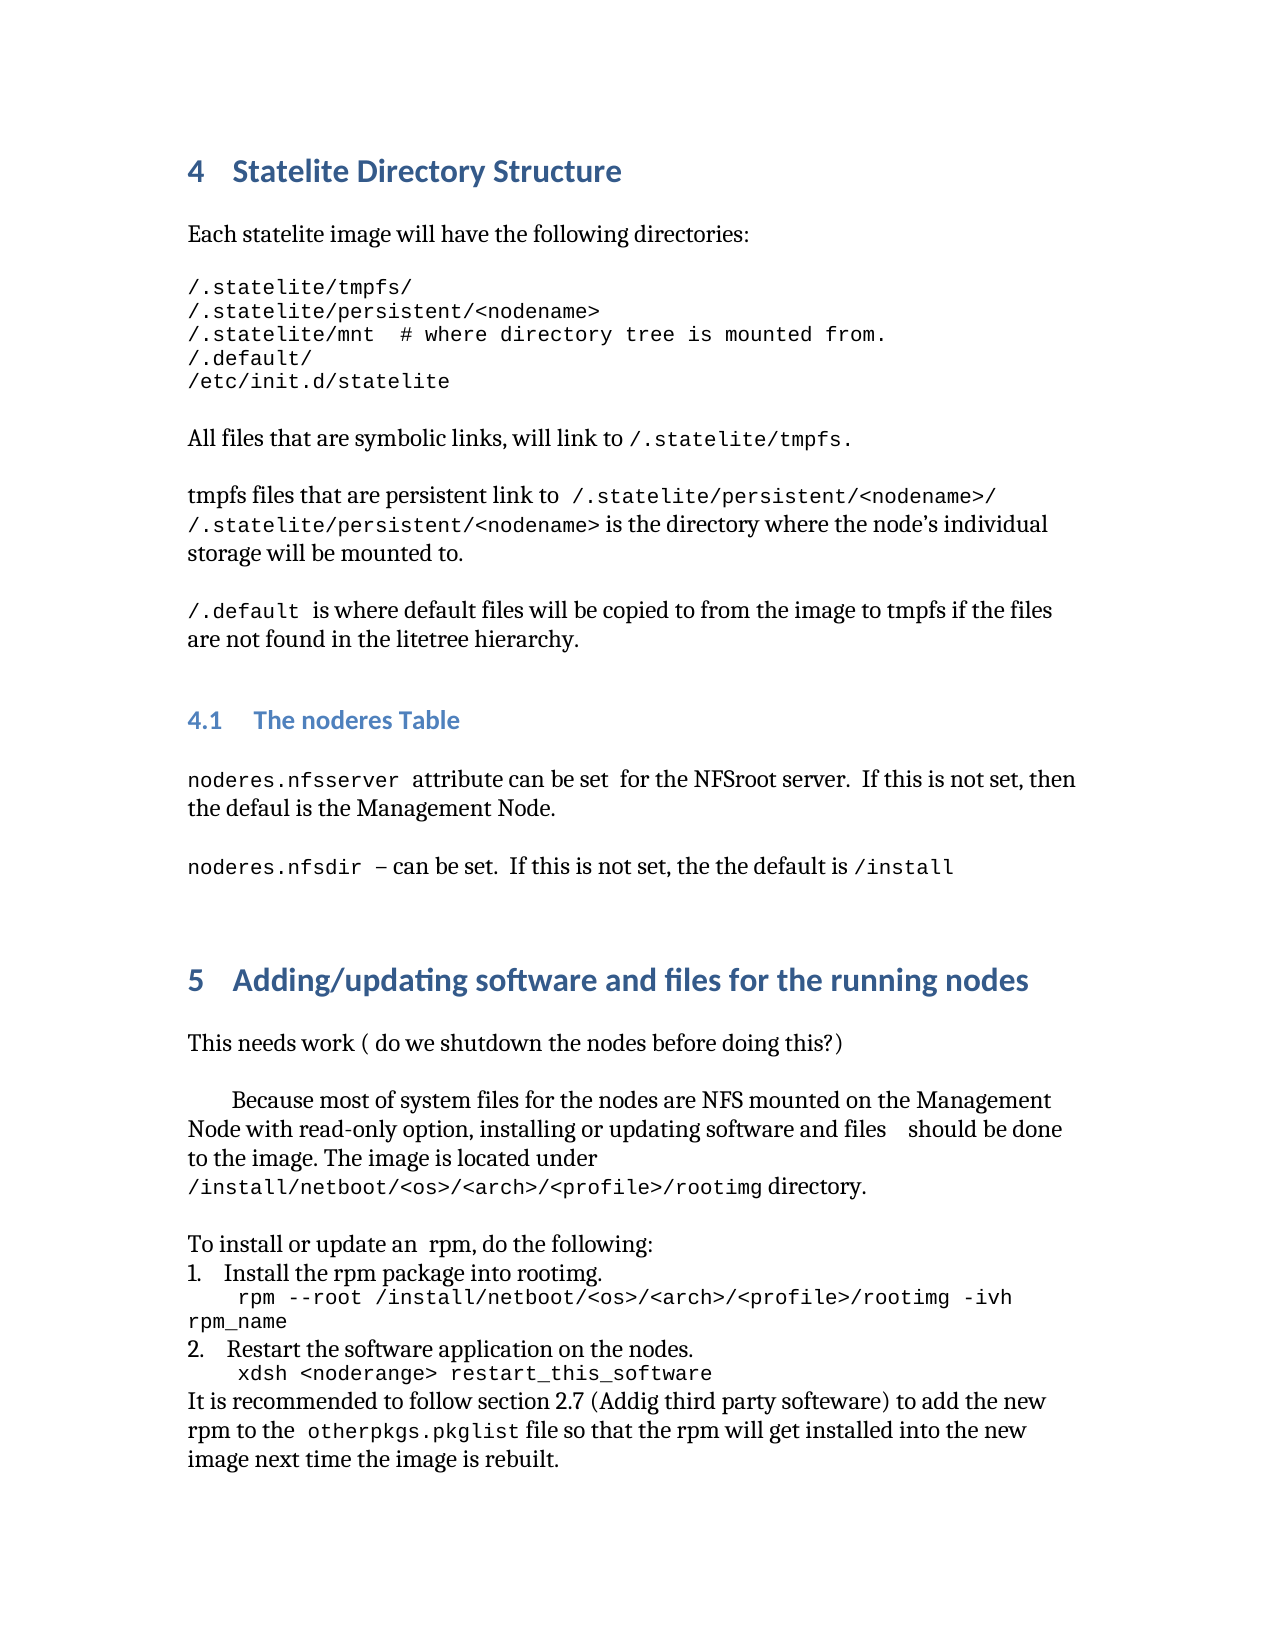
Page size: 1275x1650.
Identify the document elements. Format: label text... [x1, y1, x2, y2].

subtitle The noderes Table [187, 703, 1087, 737]
text /.default/ [187, 348, 1087, 372]
text /.statelite/mnt # where directory tree is mounted from. [187, 324, 1087, 348]
text noderes.nfsdir – can be set. If this is not set, the the default is /install [187, 852, 1087, 880]
list Install the rpm package into rootimg. [187, 1258, 1087, 1287]
list Restart the software application on the nodes. [187, 1334, 1087, 1363]
list xdsh <noderange> restart_this_software [187, 1363, 1087, 1387]
text /etc/init.d/statelite [187, 372, 1087, 395]
text noderes.nfsserver attribute can be set for the NFSroot server. If this is not set, then the defaul is the Management Node. [187, 765, 1087, 823]
text Each statelite image will have the following directories: [187, 219, 1087, 248]
text /.statelite/tmpfs/ [187, 277, 1087, 301]
text /.statelite/persistent/<nodename> [187, 301, 1087, 324]
text /.default is where default files will be copied to from the image to tmpfs if the files are not found in the litetree hierarchy. [187, 596, 1087, 654]
subtitle Adding/updating software and files for the running nodes [187, 959, 1087, 1000]
text All files that are symbolic links, will link to /.statelite/tmpfs. [187, 424, 1087, 453]
list It is recommended to follow section 2.7 (Addig third party softeware) to add the new rpm to the otherpkgs.pkglist file so that the rpm will get installed into the new image next time the image is rebuilt. [187, 1387, 1087, 1473]
text This needs work ( do we shutdown the nodes before doing this?) [187, 1028, 1087, 1057]
text /.statelite/persistent/<nodename> is the directory where the node’s individual storage will be mounted to. [187, 510, 1087, 568]
text tmpfs files that are persistent link to /.statelite/persistent/<nodename>/ [187, 481, 1087, 510]
text Because most of system files for the nodes are NFS mounted on the Management Node with read-only option, installing or updating software and files should be done to the image. The image is located under /install/netboot/<os>/<arch>/<profile>/rootimg directory. [187, 1086, 1087, 1201]
list rpm --root /install/netboot/<os>/<arch>/<profile>/rootimg -ivh rpm_name [187, 1287, 1087, 1334]
subtitle Statelite Directory Structure [187, 150, 1087, 191]
text To install or update an rpm, do the following: [187, 1230, 1087, 1258]
